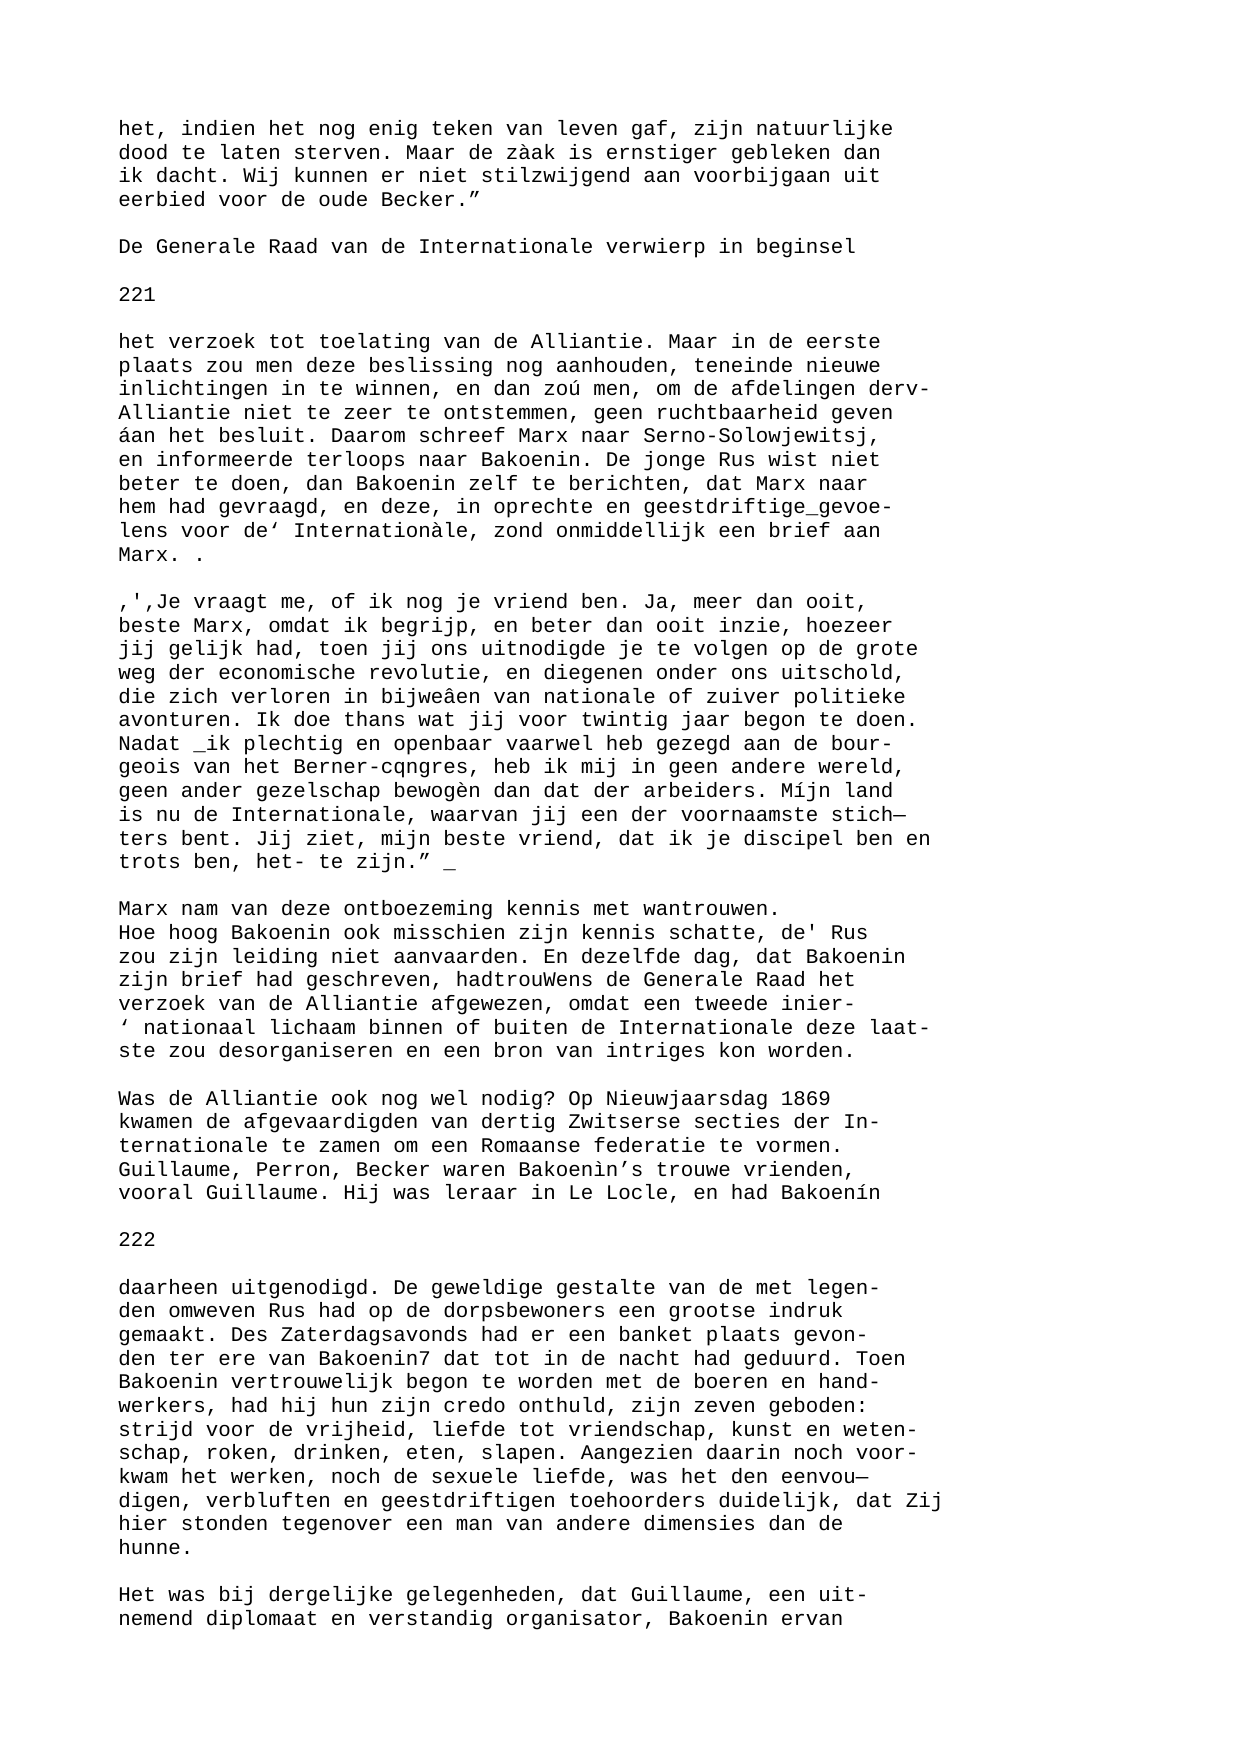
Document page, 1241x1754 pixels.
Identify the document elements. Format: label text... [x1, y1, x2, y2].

text 221 [118, 284, 1122, 307]
text is nu de Internationale, waarvan jij een der voornaamste stich— [118, 804, 1122, 827]
text ‘ nationaal lichaam binnen of buiten de Internationale deze laat- [118, 1017, 1122, 1040]
text geen ander gezelschap bewogèn dan dat der arbeiders. Míjn land [118, 780, 1122, 804]
text vooral Guillaume. Hij was leraar in Le Locle, en had Bakoenín [118, 1182, 1122, 1206]
text ste zou desorganiseren en een bron van intriges kon worden. [118, 1040, 1122, 1064]
text den ter ere van Bakoenin7 dat tot in de nacht had geduurd. Toen [118, 1348, 1122, 1371]
text áan het besluit. Daarom schreef Marx naar Serno-Solowjewitsj, [118, 426, 1122, 449]
text nemend diplomaat en verstandig organisator, Bakoenin ervan [118, 1608, 1122, 1631]
text lens voor de‘ Internationàle, zond onmiddellijk een brief aan [118, 520, 1122, 544]
text trots ben, het- te zijn.” _ [118, 851, 1122, 875]
text Was de Alliantie ook nog wel nodig? Op Nieuwjaarsdag 1869 [118, 1088, 1122, 1111]
text zijn brief had geschreven, hadtrouWens de Generale Raad het [118, 969, 1122, 993]
text weg der economische revolutie, en diegenen onder ons uitschold, [118, 662, 1122, 686]
text De Generale Raad van de Internationale verwierp in beginsel [118, 236, 1122, 260]
text gemaakt. Des Zaterdagsavonds had er een banket plaats gevon- [118, 1324, 1122, 1348]
text strijd voor de vrijheid, liefde tot vriendschap, kunst en weten- [118, 1419, 1122, 1442]
text Alliantie niet te zeer te ontstemmen, geen ruchtbaarheid geven [118, 402, 1122, 426]
text den omweven Rus had op de dorpsbewoners een grootse indruk [118, 1300, 1122, 1324]
text dood te laten sterven. Maar de zàak is ernstiger gebleken dan [118, 142, 1122, 165]
text beter te doen, dan Bakoenin zelf te berichten, dat Marx naar [118, 473, 1122, 496]
text ,'‚Je vraagt me, of ik nog je vriend ben. Ja, meer dan ooit, [118, 591, 1122, 615]
text werkers, had hij hun zijn credo onthuld, zijn zeven geboden: [118, 1395, 1122, 1419]
text Bakoenin vertrouwelijk begon te worden met de boeren en hand- [118, 1371, 1122, 1395]
text ters bent. Jij ziet, mijn beste vriend, dat ik je discipel ben en [118, 827, 1122, 851]
text die zich verloren in bijweâen van nationale of zuiver politieke [118, 686, 1122, 709]
text hunne. [118, 1537, 1122, 1561]
text 222 [118, 1229, 1122, 1253]
text het verzoek tot toelating van de Alliantie. Maar in de eerste [118, 331, 1122, 354]
text daarheen uitgenodigd. De geweldige gestalte van de met legen- [118, 1277, 1122, 1300]
text jij gelijk had, toen jij ons uitnodigde je te volgen op de grote [118, 638, 1122, 662]
text Marx nam van deze ontboezeming kennis met wantrouwen. [118, 898, 1122, 922]
text kwamen de afgevaardigden van dertig Zwitserse secties der In- [118, 1111, 1122, 1135]
text schap, roken, drinken, eten, slapen. Aangezien daarin noch voor- [118, 1442, 1122, 1466]
text Guillaume, Perron, Becker waren Bakoenìn’s trouwe vrienden, [118, 1158, 1122, 1182]
text ternationale te zamen om een Romaanse federatie te vormen. [118, 1135, 1122, 1158]
text kwam het werken, noch de sexuele liefde, was het den eenvou— [118, 1466, 1122, 1489]
text avonturen. Ik doe thans wat jij voor twintig jaar begon te doen. [118, 709, 1122, 733]
text zou zijn leiding niet aanvaarden. En dezelfde dag, dat Bakoenin [118, 946, 1122, 969]
text ik dacht. Wij kunnen er niet stilzwijgend aan voorbijgaan uit [118, 165, 1122, 189]
text eerbied voor de oude Becker.” [118, 189, 1122, 213]
text verzoek van de Alliantie afgewezen, omdat een tweede inier- [118, 993, 1122, 1017]
text Marx. . [118, 544, 1122, 567]
text hem had gevraagd, en deze, in oprechte en geestdriftige_gevoe- [118, 496, 1122, 520]
text Nadat _ik plechtig en openbaar vaarwel heb gezegd aan de bour- [118, 733, 1122, 757]
text en informeerde terloops naar Bakoenin. De jonge Rus wist niet [118, 449, 1122, 473]
text inlichtingen in te winnen, en dan zoú men, om de afdelingen derv- [118, 378, 1122, 402]
text geois van het Berner-cqngres, heb ik mij in geen andere wereld, [118, 757, 1122, 780]
text Hoe hoog Bakoenin ook misschien zijn kennis schatte, de' Rus [118, 922, 1122, 946]
text digen, verbluften en geestdriftigen toehoorders duidelijk, dat Zij [118, 1489, 1122, 1513]
text beste Marx, omdat ik begrijp, en beter dan ooit inzie, hoezeer [118, 615, 1122, 638]
text Het was bij dergelijke gelegenheden, dat Guillaume, een uit- [118, 1584, 1122, 1608]
text het, indien het nog enig teken van leven gaf, zijn natuurlijke [118, 118, 1122, 142]
text hier stonden tegenover een man van andere dimensies dan de [118, 1513, 1122, 1537]
text plaats zou men deze beslissing nog aanhouden, teneinde nieuwe [118, 354, 1122, 378]
